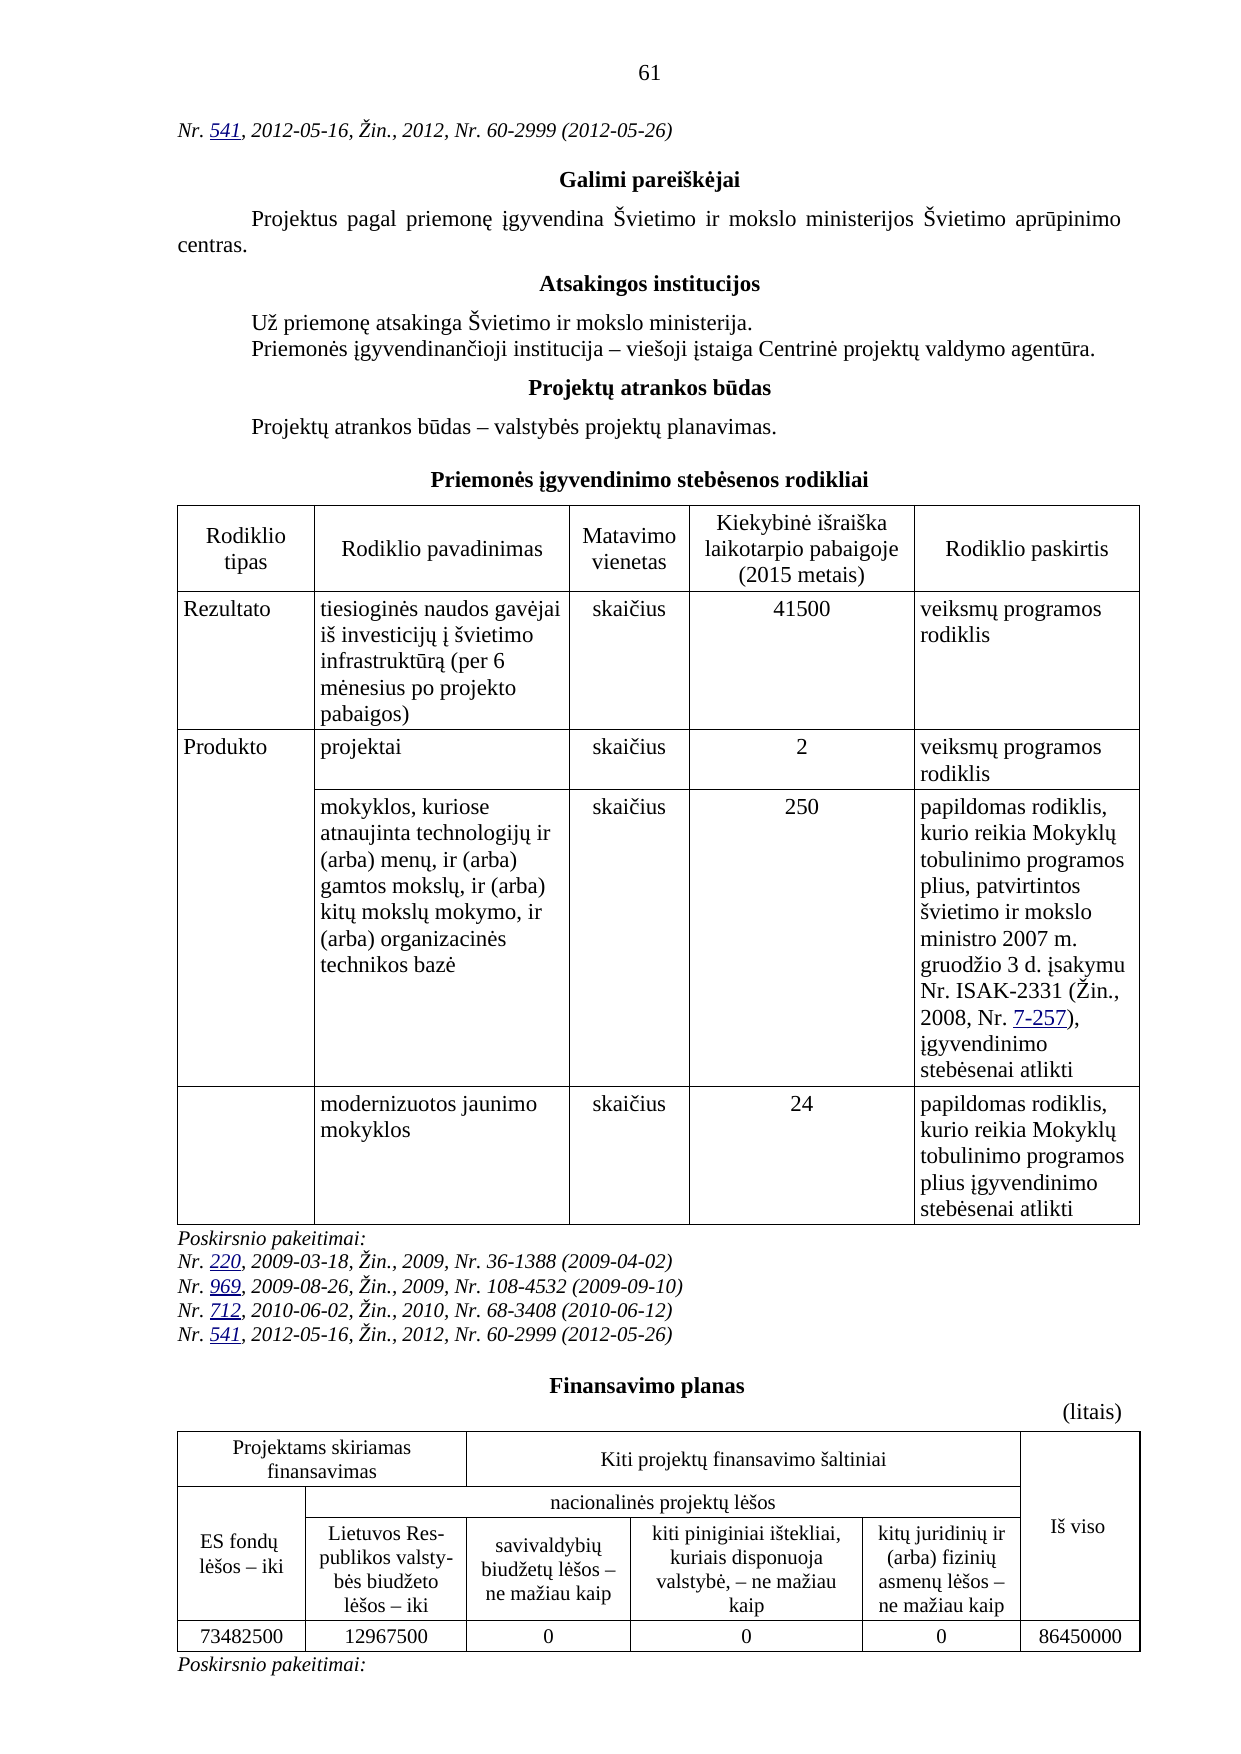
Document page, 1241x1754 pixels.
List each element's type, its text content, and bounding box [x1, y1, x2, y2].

table_header Rodiklio tipas [178, 506, 314, 591]
table_cell skaičius [570, 790, 689, 1086]
table_cell papildomas rodiklis, kurio reikia Mokyklų tobulinimo programos plius, patvirtintos švietimo ir mokslo ministro 2007 m. gruodžio 3 d. įsakymu Nr. ISAK-2331 (Žin., 2008, Nr. 7-257), įgyvendinimo stebėsenai atlikti [915, 790, 1139, 1086]
table_cell 12967500 [306, 1621, 466, 1651]
table_cell [178, 1087, 314, 1224]
table_cell skaičius [570, 1087, 689, 1224]
text Finansavimo planas [177, 1372, 1122, 1398]
text Nr. 712, 2010-06-02, Žin., 2010, Nr. 68-3408 (2010-06-12) [177, 1298, 1122, 1322]
table_header Matavimo vienetas [570, 506, 689, 591]
table_cell 250 [690, 790, 914, 1086]
text Projektus pagal priemonę įgyvendina Švietimo ir mokslo ministerijos Švietimo aprūpinimo centras. [177, 205, 1122, 258]
table_cell Rezultato [178, 592, 314, 729]
text Nr. 969, 2009-08-26, Žin., 2009, Nr. 108-4532 (2009-09-10) [177, 1273, 1122, 1298]
text Poskirsnio pakeitimai: [177, 1225, 1122, 1249]
text Projektų atrankos būdas [177, 374, 1122, 401]
table_cell kiti piniginiai ištekliai, kuriais disponuoja valstybė, – ne mažiau kaip [631, 1518, 862, 1620]
table_cell papildomas rodiklis, kurio reikia Mokyklų tobulinimo programos plius įgyvendinimo stebėsenai atlikti [915, 1087, 1139, 1224]
table_cell modernizuotos jaunimo mokyklos [315, 1087, 569, 1224]
table_cell Lietuvos Res­publikos valsty­bės biudžeto lėšos – iki [306, 1518, 466, 1620]
text Priemonės įgyvendinimo stebėsenos rodikliai [177, 466, 1122, 492]
table_cell veiksmų programos rodiklis [915, 592, 1139, 729]
table_cell mokyklos, kuriose atnaujinta technologijų ir (arba) menų, ir (arba) gamtos mokslų, ir (arba) kitų mokslų mokymo, ir (arba) organizacinės technikos bazė [315, 790, 569, 1086]
table_cell savivaldybių biudžetų lėšos – ne mažiau kaip [467, 1518, 630, 1620]
table_cell 2 [690, 730, 914, 789]
table_header Rodiklio pavadinimas [315, 506, 569, 591]
table_cell 0 [467, 1621, 630, 1651]
text Galimi pareiškėjai [177, 166, 1122, 193]
text Už priemonę atsakinga Švietimo ir mokslo ministerija. [177, 309, 1122, 336]
table_cell veiksmų programos rodiklis [915, 730, 1139, 789]
text Projektų atrankos būdas – valstybės projektų planavimas. [177, 413, 1122, 439]
table_cell 0 [863, 1621, 1020, 1651]
table_header Rodiklio paskirtis [915, 506, 1139, 591]
table_cell skaičius [570, 592, 689, 729]
table_cell skaičius [570, 730, 689, 789]
table_cell 24 [690, 1087, 914, 1224]
table_cell projektai [315, 730, 569, 789]
table_cell 0 [631, 1621, 862, 1651]
text Atsakingos institucijos [177, 270, 1122, 297]
text Nr. 541, 2012-05-16, Žin., 2012, Nr. 60-2999 (2012-05-26) [177, 1322, 1122, 1346]
table_cell 41500 [690, 592, 914, 729]
text (litais) [177, 1398, 1122, 1425]
text Poskirsnio pakeitimai: [177, 1652, 1122, 1676]
text Priemonės įgyvendinančioji institucija – viešoji įstaiga Centrinė projektų valdymo agentūra. [177, 336, 1122, 362]
text Nr. 541, 2012-05-16, Žin., 2012, Nr. 60-2999 (2012-05-26) [177, 118, 1122, 142]
table_cell tiesioginės naudos gavėjai iš investicijų į švietimo infra­struktūrą (per 6 mėnesius po projekto pabaigos) [315, 592, 569, 729]
table_cell 73482500 [178, 1621, 305, 1651]
table_header Projektams skiriamas finansavimas [178, 1432, 466, 1486]
table_cell nacionalinės projektų lėšos [306, 1487, 1020, 1517]
table_header Kiekybinė išraiška laikotarpio pabaigoje (2015 metais) [690, 506, 914, 591]
table_cell ES fondų lėšos – iki [178, 1487, 305, 1620]
text Nr. 220, 2009-03-18, Žin., 2009, Nr. 36-1388 (2009-04-02) [177, 1249, 1122, 1273]
table_header Iš viso [1021, 1432, 1139, 1620]
table_cell kitų juridinių ir (arba) fizinių asmenų lėšos – ne mažiau kaip [863, 1518, 1020, 1620]
table_header Kiti projektų finansavimo šaltiniai [467, 1432, 1020, 1486]
table_cell Produkto [178, 730, 314, 1086]
table_cell 86450000 [1021, 1621, 1139, 1651]
